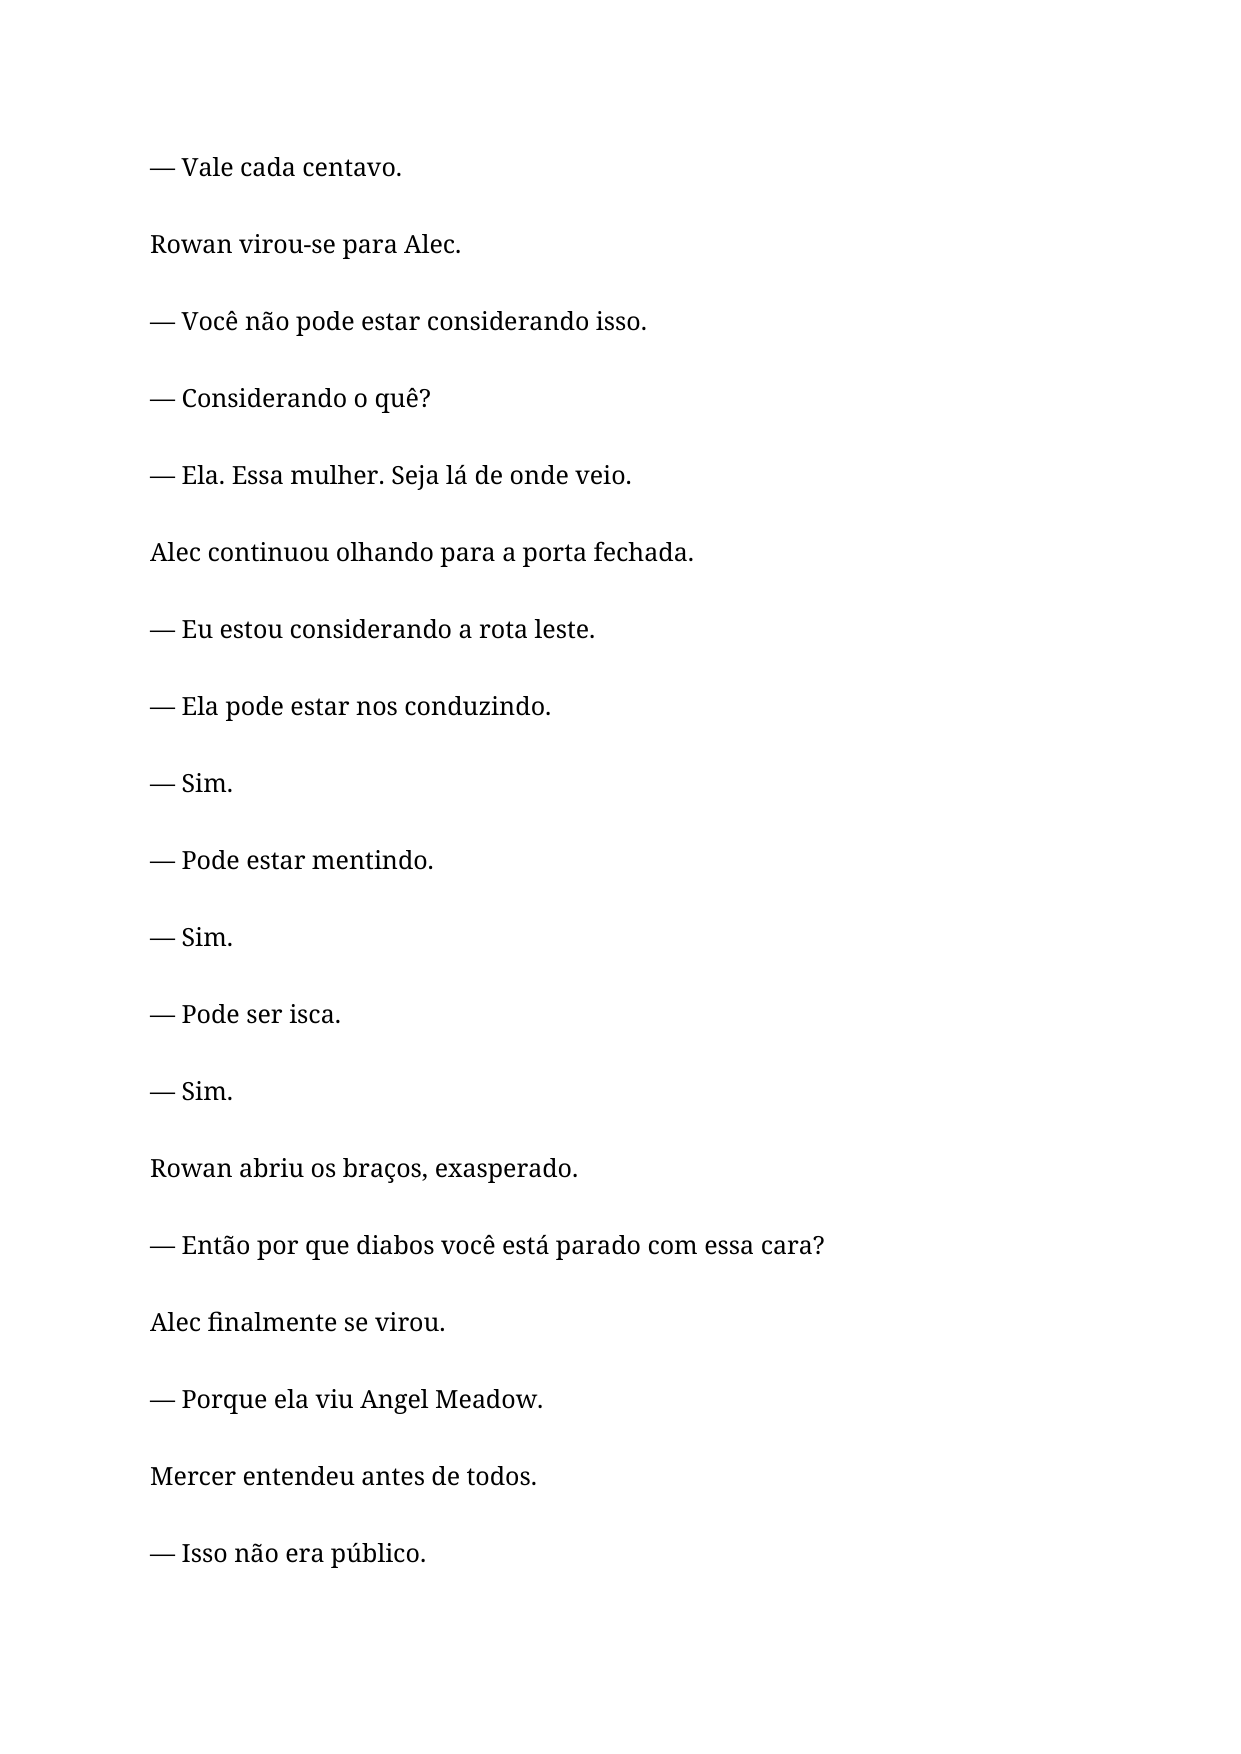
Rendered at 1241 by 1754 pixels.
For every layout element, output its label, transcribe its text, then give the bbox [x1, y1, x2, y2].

text — Porque ela viu Angel Meadow. [150, 1382, 1090, 1416]
text — Pode ser isca. [150, 997, 1090, 1031]
text — Sim. [150, 1074, 1090, 1108]
text — Ela. Essa mulher. Seja lá de onde veio. [150, 458, 1090, 492]
text — Isso não era público. [150, 1536, 1090, 1570]
text — Você não pode estar considerando isso. [150, 304, 1090, 338]
text Alec finalmente se virou. [150, 1305, 1090, 1339]
text — Sim. [150, 920, 1090, 954]
text Rowan virou-se para Alec. [150, 227, 1090, 261]
text — Pode estar mentindo. [150, 843, 1090, 877]
text — Então por que diabos você está parado com essa cara? [150, 1228, 1090, 1262]
text — Ela pode estar nos conduzindo. [150, 689, 1090, 723]
text Rowan abriu os braços, exasperado. [150, 1151, 1090, 1185]
text — Considerando o quê? [150, 381, 1090, 415]
text — Vale cada centavo. [150, 150, 1090, 184]
text — Sim. [150, 766, 1090, 800]
text — Eu estou considerando a rota leste. [150, 612, 1090, 646]
text Mercer entendeu antes de todos. [150, 1459, 1090, 1493]
text Alec continuou olhando para a porta fechada. [150, 535, 1090, 569]
